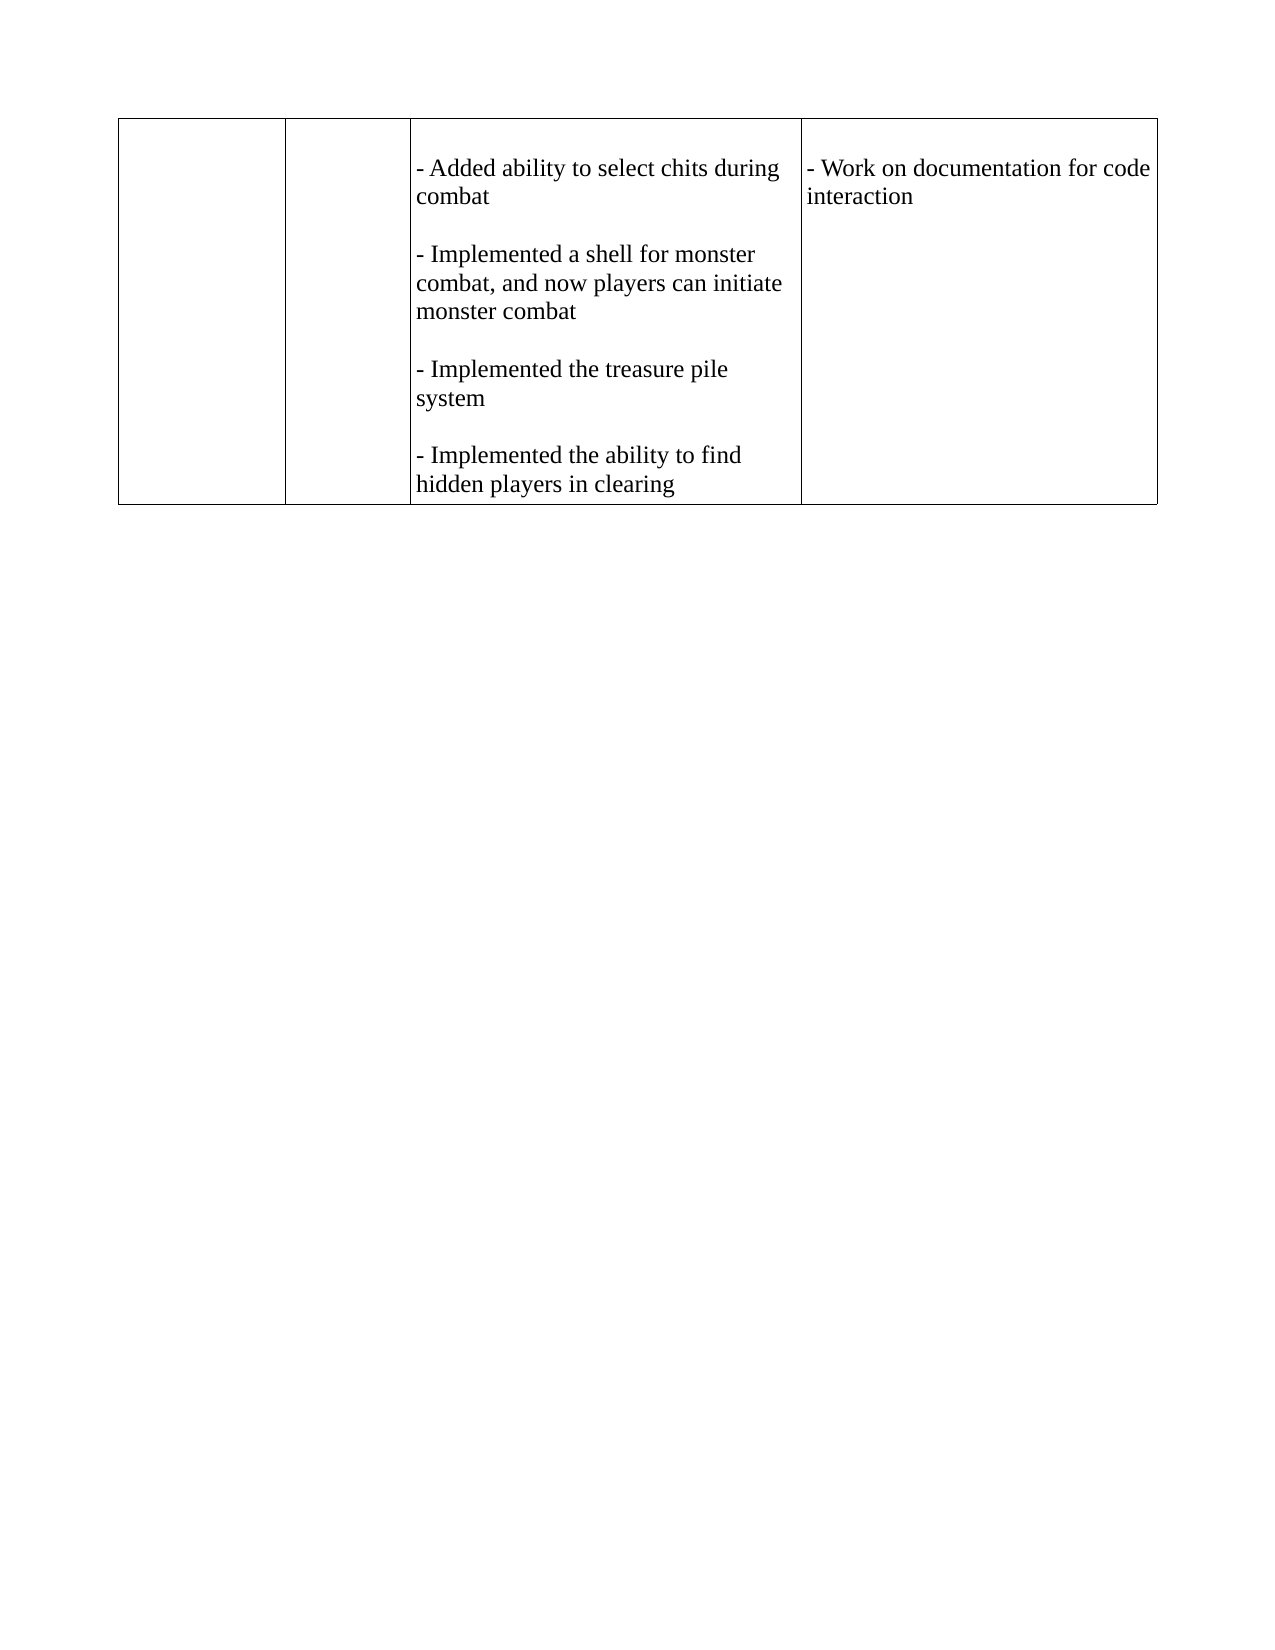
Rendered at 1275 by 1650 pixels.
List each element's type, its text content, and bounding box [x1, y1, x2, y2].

table_cell - Added ability to select chits during combat - Implemented a shell for monster combat, and now players can initiate monster combat - Implemented the treasure pile system - Implemented the ability to find hidden players in clearing [411, 119, 801, 503]
table_cell - Work on documentation for code interaction [802, 119, 1157, 503]
table_cell [119, 119, 285, 503]
table_cell [286, 119, 410, 503]
